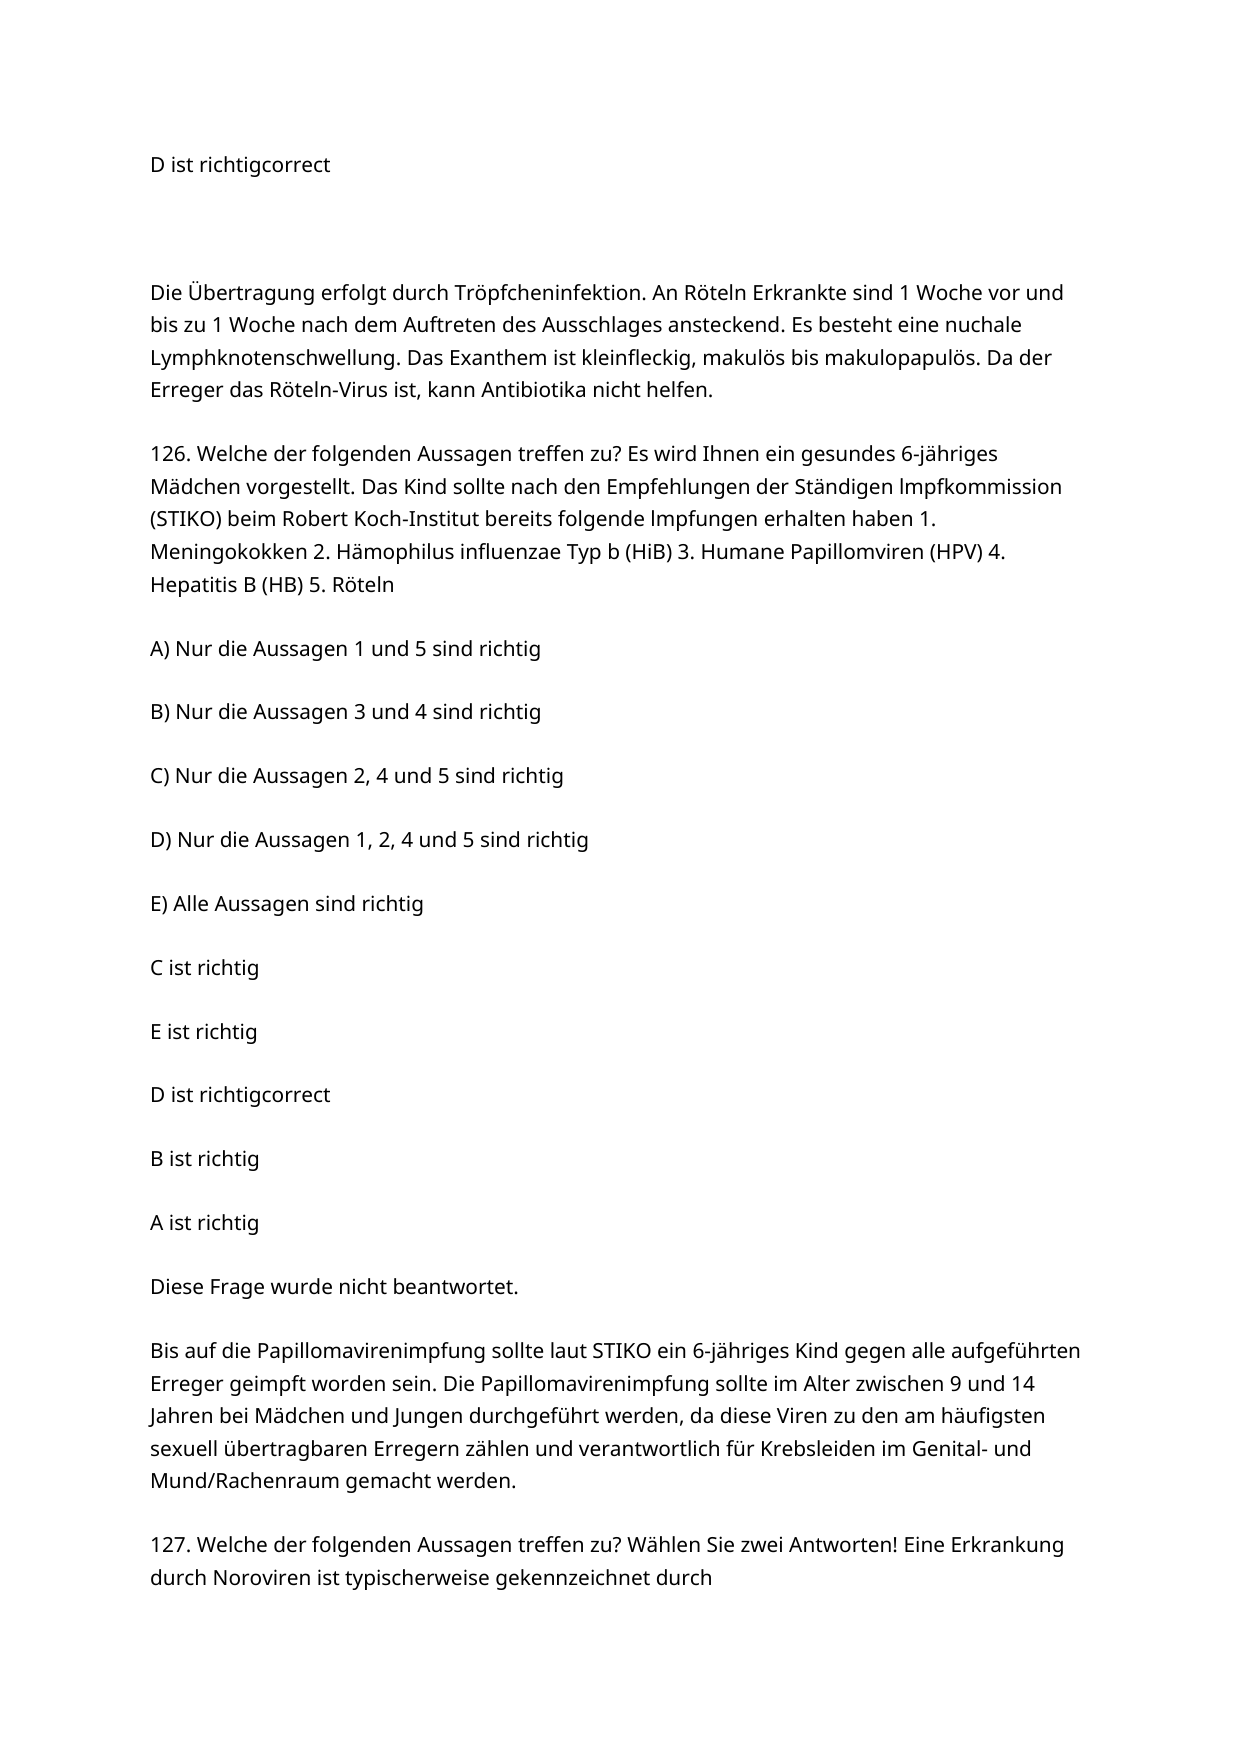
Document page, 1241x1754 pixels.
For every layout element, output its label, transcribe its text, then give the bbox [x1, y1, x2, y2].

text 126. Welche der folgenden Aussagen treffen zu? Es wird Ihnen ein gesundes 6-jähriges Mädchen vorgestellt. Das Kind sollte nach den Empfehlungen der Ständigen lmpfkommission (STIKO) beim Robert Koch-Institut bereits folgende lmpfungen erhalten haben 1. Meningokokken 2. Hämophilus influenzae Typ b (HiB) 3. Humane Papillomviren (HPV) 4. Hepatitis B (HB) 5. Röteln [150, 439, 1090, 598]
text Bis auf die Papillomavirenimpfung sollte laut STIKO ein 6-jähriges Kind gegen alle aufgeführten Erreger geimpft worden sein. Die Papillomavirenimpfung sollte im Alter zwischen 9 und 14 Jahren bei Mädchen und Jungen durchgeführt werden, da diese Viren zu den am häufigsten sexuell übertragbaren Erregern zählen und verantwortlich für Krebsleiden im Genital- und Mund/Rachenraum gemacht werden. [150, 1336, 1090, 1495]
text C ist richtig [150, 953, 1090, 981]
text D ist richtigcorrect [150, 1081, 1090, 1109]
text Diese Frage wurde nicht beantwortet. [150, 1272, 1090, 1301]
text A) Nur die Aussagen 1 und 5 sind richtig [150, 634, 1090, 662]
text 127. Welche der folgenden Aussagen treffen zu? Wählen Sie zwei Antworten! Eine Erkrankung durch Noroviren ist typischerweise gekennzeichnet durch [150, 1530, 1090, 1591]
text B) Nur die Aussagen 3 und 4 sind richtig [150, 697, 1090, 726]
text E ist richtig [150, 1017, 1090, 1045]
text D) Nur die Aussagen 1, 2, 4 und 5 sind richtig [150, 825, 1090, 854]
text D ist richtigcorrect [150, 150, 1090, 178]
text Die Übertragung erfolgt durch Tröpfcheninfektion. An Röteln Erkrankte sind 1 Woche vor und bis zu 1 Woche nach dem Auftreten des Ausschlages ansteckend. Es besteht eine nuchale Lymphknotenschwellung. Das Exanthem ist kleinfleckig, makulös bis makulopapulös. Da der Erreger das Röteln-Virus ist, kann Antibiotika nicht helfen. [150, 278, 1090, 404]
text E) Alle Aussagen sind richtig [150, 889, 1090, 917]
text B ist richtig [150, 1144, 1090, 1173]
text A ist richtig [150, 1208, 1090, 1237]
text C) Nur die Aussagen 2, 4 und 5 sind richtig [150, 761, 1090, 790]
